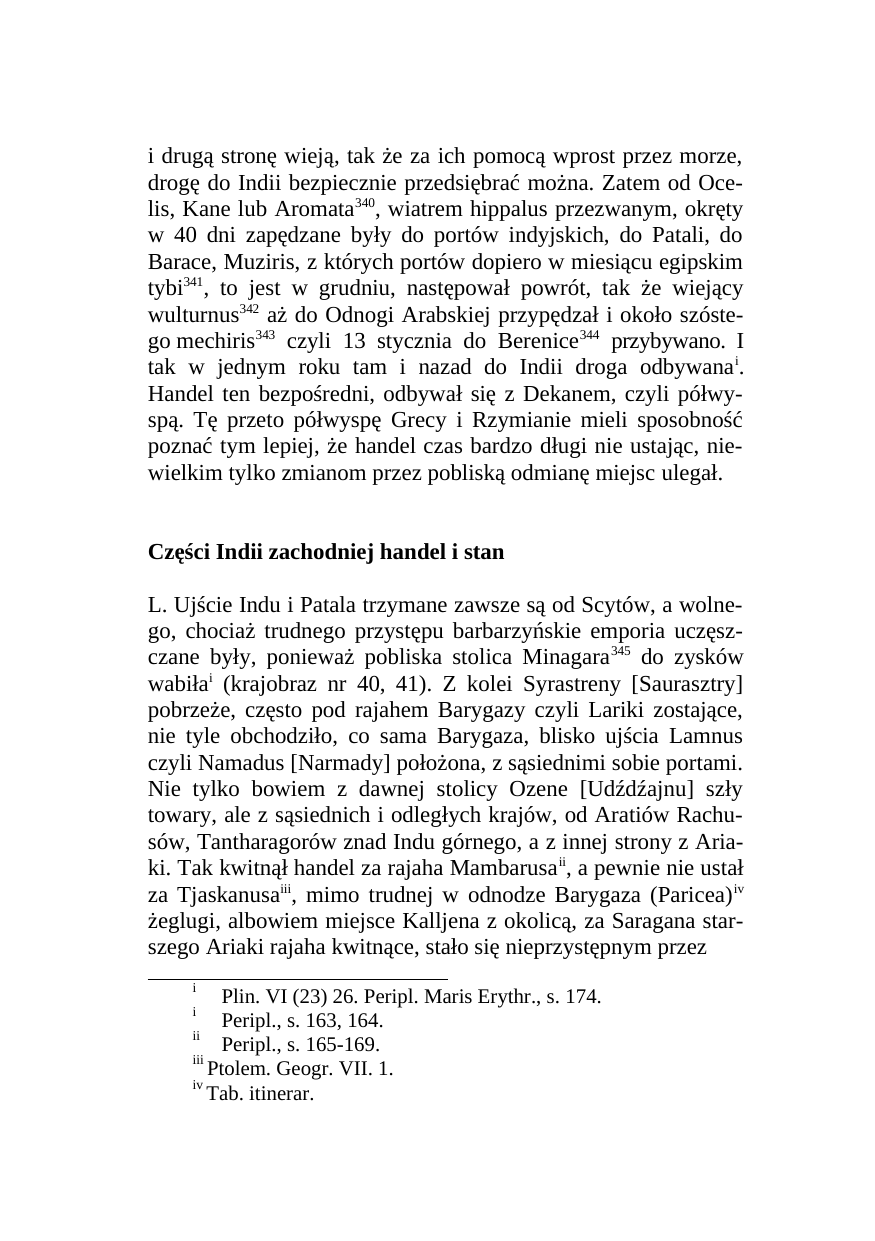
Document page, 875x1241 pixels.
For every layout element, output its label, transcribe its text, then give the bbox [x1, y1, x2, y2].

text i Peripl., s. 163, 164. [192, 1008, 868, 1032]
subtitle Części Indii zachodniej handel i stan [148, 538, 868, 565]
text iii Ptolem. Geogr. VII. 1. [192, 1056, 868, 1080]
text i Plin. VI (23) 26. Peripl. Maris Erythr., s. 174. [192, 978, 868, 1008]
text i drugą stronę wieją, tak że za ich pomocą wprost przez morze, drogę do Indii bezpiecznie przedsiębrać można. Zatem od Oce- lis, Kane lub Aromata340, wiatrem hippalus przezwanym, okręty w 40 dni zapędzane były do portów indyjskich, do Patali, do Barace, Muziris, z których portów dopiero w miesiącu egipskim tybi341, to jest w grudniu, następował powrót, tak że wiejący wulturnus342 aż do Odnogi Arabskiej przypędzał i około szóste- go mechiris343 czyli 13 stycznia do Berenice344 przybywano. I tak w jednym roku tam i nazad do Indii droga odbywanai. Handel ten bezpośredni, odbywał się z Dekanem, czyli półwy- spą. Tę przeto półwyspę Grecy i Rzymianie mieli sposobność poznać tym lepiej, że handel czas bardzo długi nie ustając, nie- wielkim tylko zmianom przez pobliską odmianę miejsc ulegał. [148, 142, 744, 485]
text L. Ujście Indu i Patala trzymane zawsze są od Scytów, a wolne- go, chociaż trudnego przystępu barbarzyńskie emporia uczęsz- czane były, ponieważ pobliska stolica Minagara345 do zysków wabiłai (krajobraz nr 40, 41). Z kolei Syrastreny [Saurasztry] pobrzeże, często pod rajahem Barygazy czyli Lariki zostające, nie tyle obchodziło, co sama Barygaza, blisko ujścia Lamnus czyli Namadus [Narmady] położona, z sąsiednimi sobie portami. Nie tylko bowiem z dawnej stolicy Ozene [Udźdźajnu] szły towary, ale z sąsiednich i odległych krajów, od Aratiów Rachu- sów, Tantharagorów znad Indu górnego, a z innej strony z Aria- ki. Tak kwitnął handel za rajaha Mambarusaii, a pewnie nie ustał za Tjaskanusaiii, mimo trudnej w odnodze Barygaza (Paricea)iv żeglugi, albowiem miejsce Kalljena z okolicą, za Saragana star- szego Ariaki rajaha kwitnące, stało się nieprzystępnym przez [148, 591, 744, 960]
text ii Peripl., s. 165-169. [192, 1032, 868, 1056]
text iv Tab. itinerar. [192, 1080, 868, 1105]
